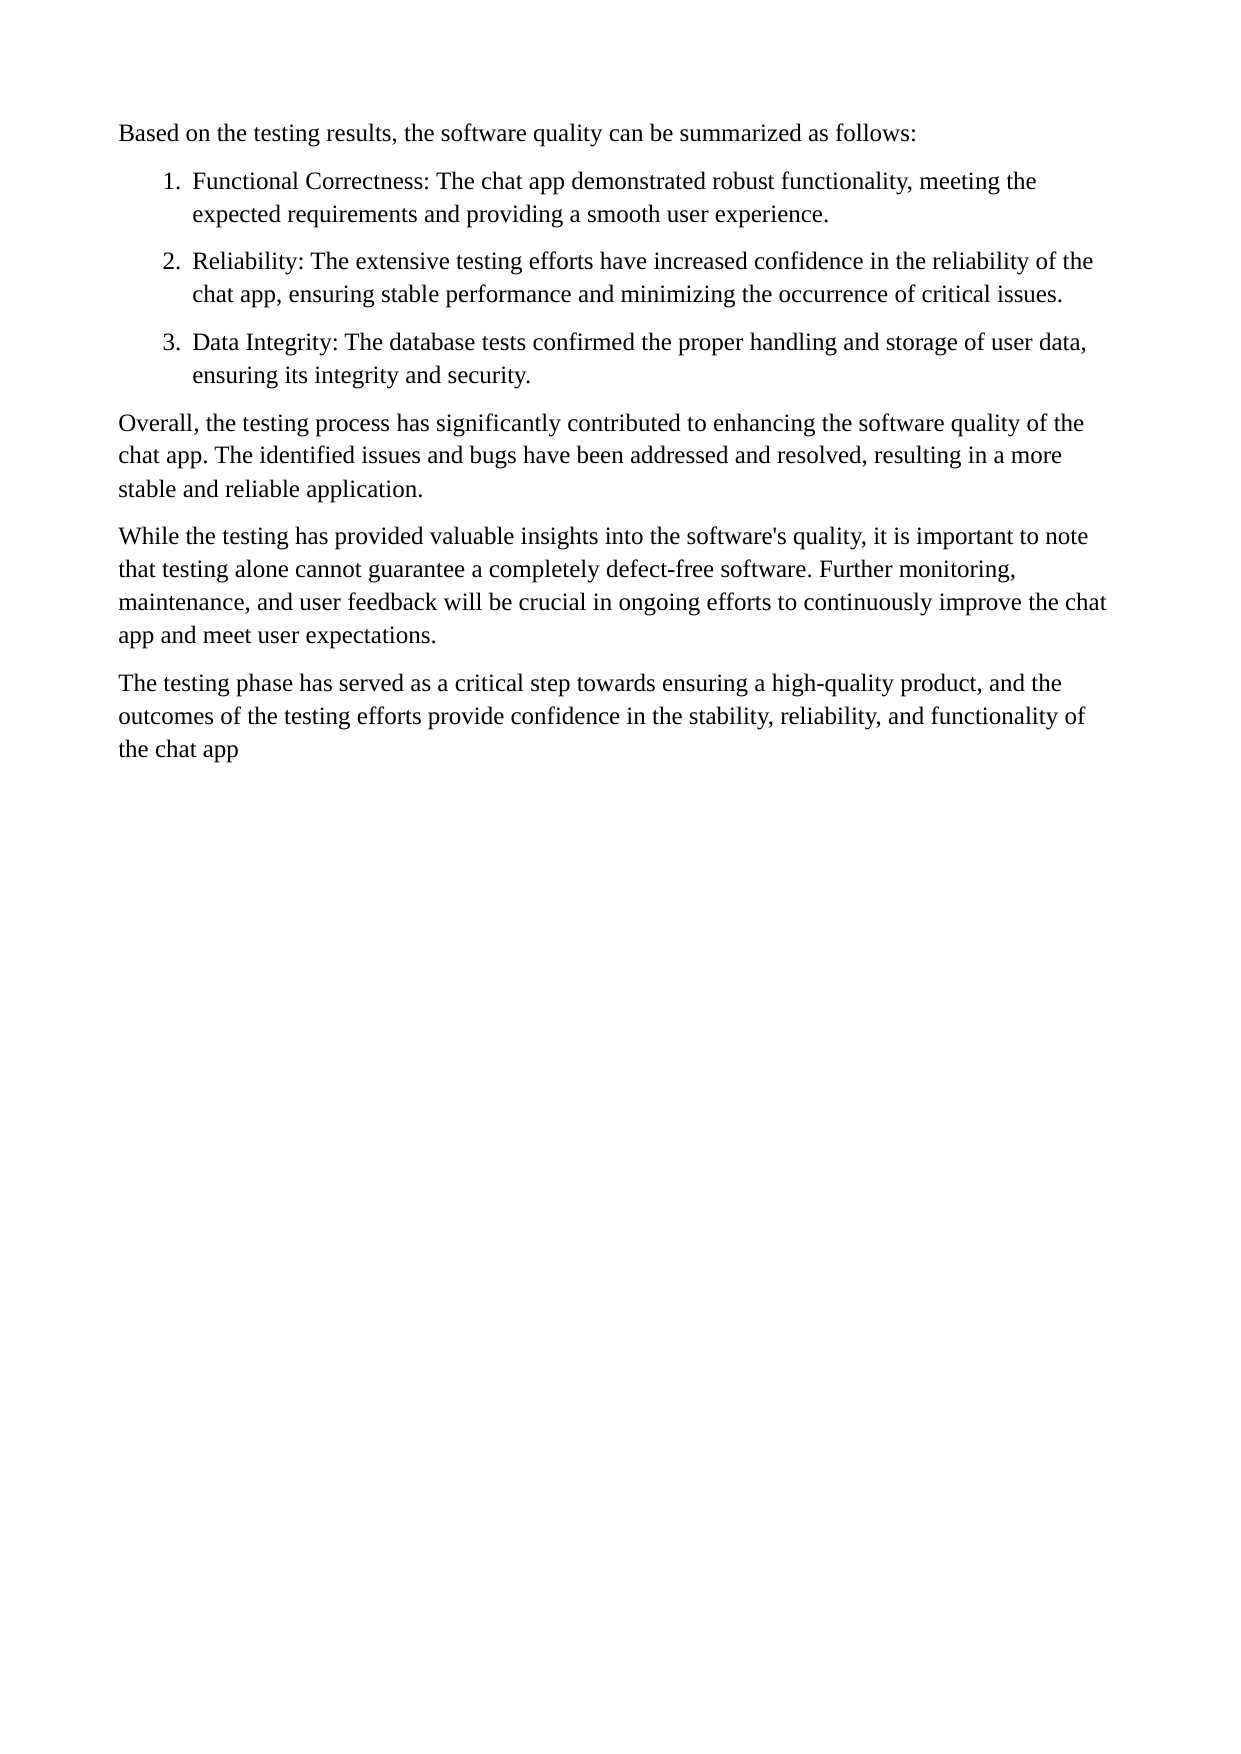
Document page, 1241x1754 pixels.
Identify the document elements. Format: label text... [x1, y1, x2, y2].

text Overall, the testing process has significantly contributed to enhancing the software quality of the chat app. The identified issues and bugs have been addressed and resolved, resulting in a more stable and reliable application. [118, 408, 1122, 502]
text Based on the testing results, the software quality can be summarized as follows: [118, 118, 1122, 147]
text The testing phase has served as a critical step towards ensuring a high-quality product, and the outcomes of the testing efforts provide confidence in the stability, reliability, and functionality of the chat app [118, 668, 1122, 763]
text While the testing has provided valuable insights into the software's quality, it is important to note that testing alone cannot guarantee a completely defect-free software. Further monitoring, maintenance, and user feedback will be crucial in ongoing efforts to continuously improve the chat app and meet user expectations. [118, 521, 1122, 649]
list Functional Correctness: The chat app demonstrated robust functionality, meeting the expected requirements and providing a smooth user experience. [162, 166, 1122, 227]
list Data Integrity: The database tests confirmed the proper handling and storage of user data, ensuring its integrity and security. [162, 327, 1122, 389]
list Reliability: The extensive testing efforts have increased confidence in the reliability of the chat app, ensuring stable performance and minimizing the occurrence of critical issues. [162, 246, 1122, 308]
